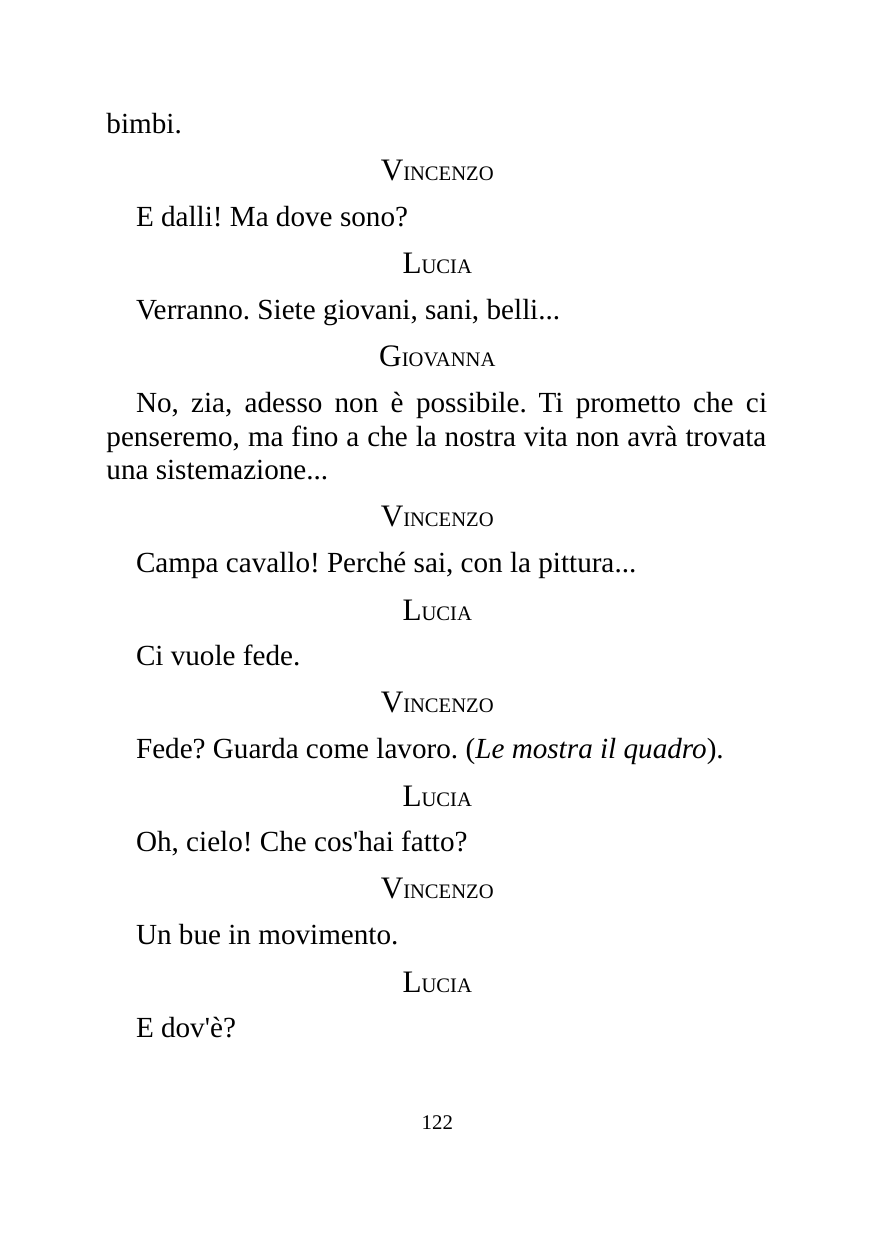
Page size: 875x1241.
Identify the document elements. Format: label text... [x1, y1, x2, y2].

text Fede? Guarda come lavoro. (Le mostra il quadro). [106, 731, 768, 765]
text bimbi. [106, 106, 768, 140]
text E dalli! Ma dove sono? [106, 199, 768, 233]
text Oh, cielo! Che cos'hai fatto? [106, 824, 768, 858]
text Vincenzo [106, 870, 768, 906]
text Un bue in movimento. [106, 917, 768, 951]
text Giovanna [106, 338, 768, 373]
text Vincenzo [106, 498, 768, 534]
text Vincenzo [106, 684, 768, 720]
text Verranno. Siete giovani, sani, belli... [106, 292, 768, 326]
text Lucia [106, 963, 768, 999]
text Vincenzo [106, 152, 768, 187]
text Campa cavallo! Perché sai, con la pittura... [106, 545, 768, 579]
text No, zia, adesso non è possibile. Ti prometto che ci penseremo, ma fino a che la nostra vita non avrà trovata una sistemazione... [106, 385, 768, 486]
text Ci vuole fede. [106, 638, 768, 672]
text Lucia [106, 244, 768, 281]
text E dov'è? [106, 1011, 768, 1044]
text Lucia [106, 777, 768, 813]
text Lucia [106, 591, 768, 627]
